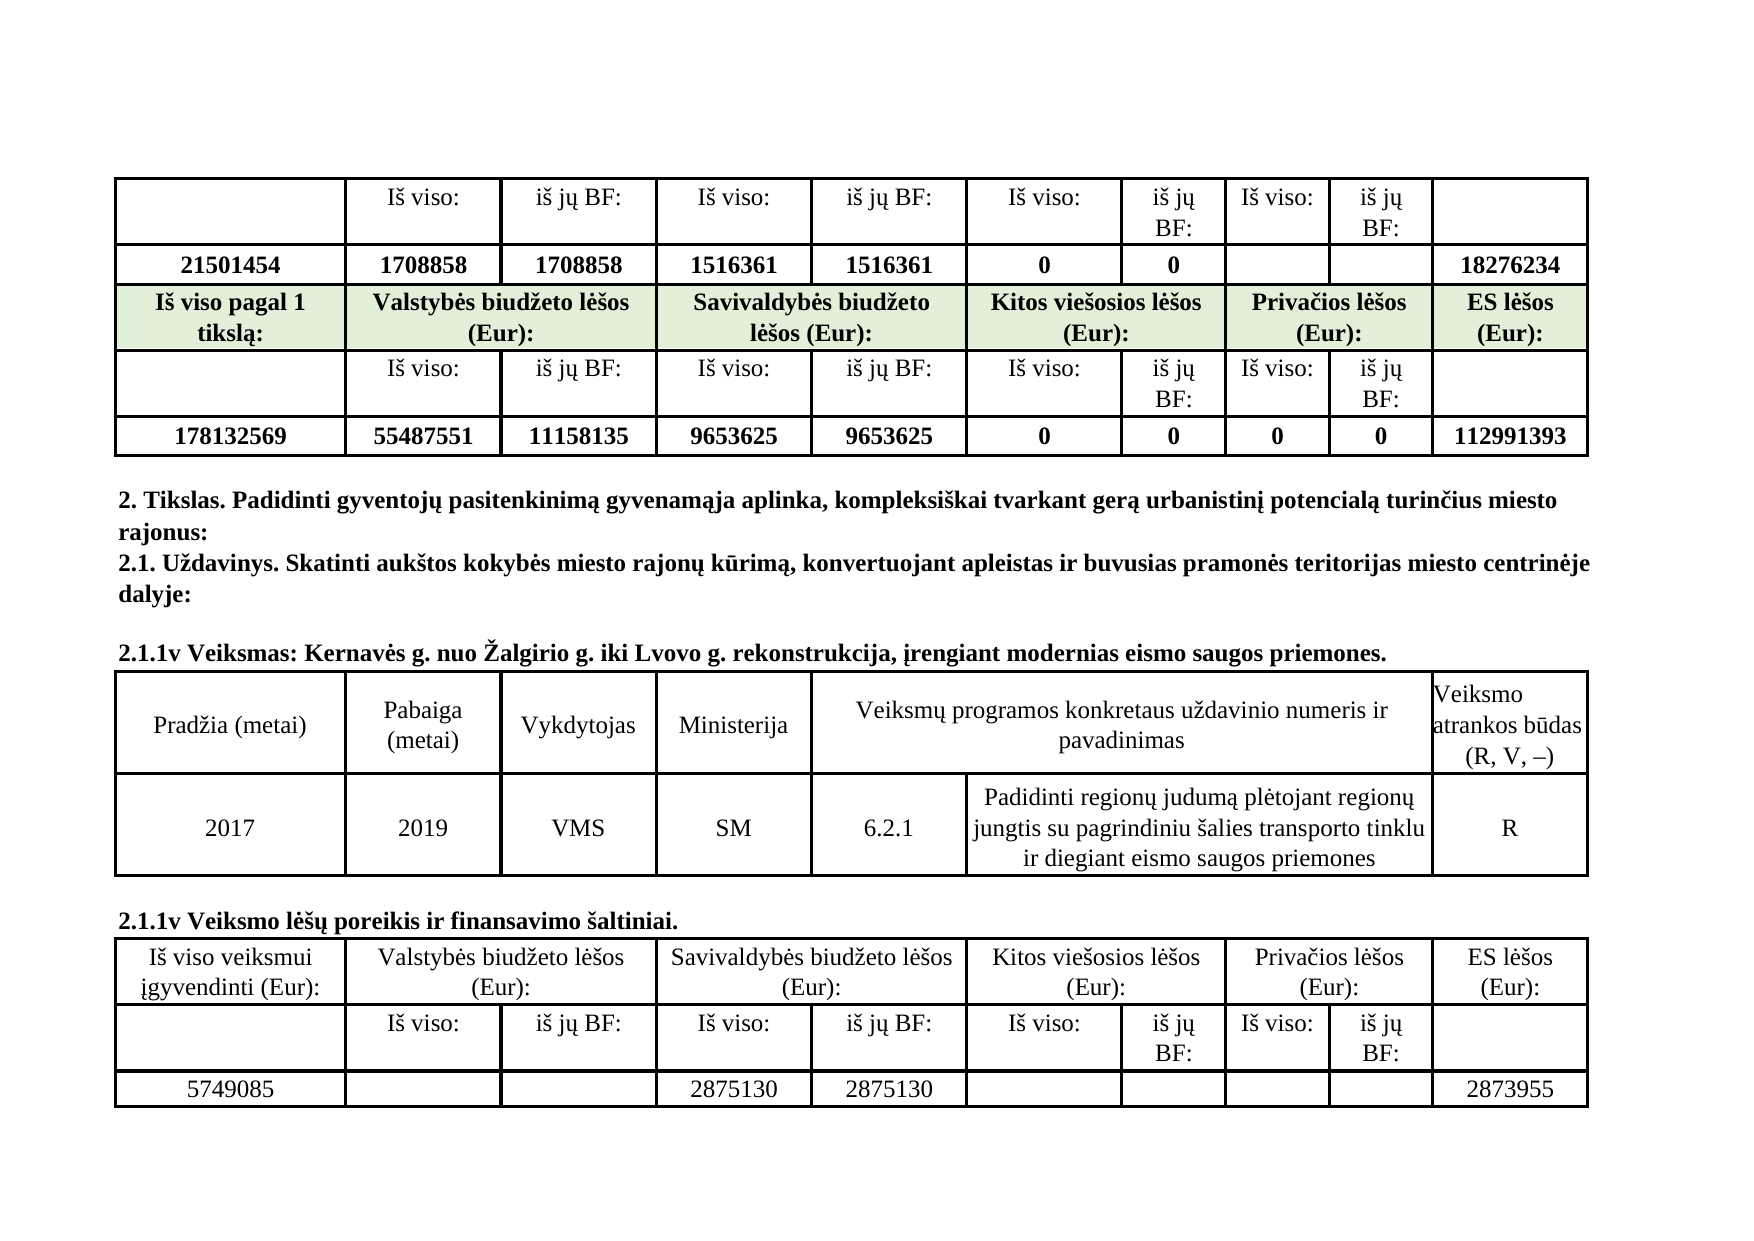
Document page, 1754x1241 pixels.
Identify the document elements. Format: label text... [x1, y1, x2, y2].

text 2.1.1v Veiksmas: Kernavės g. nuo Žalgirio g. iki Lvovo g. rekonstrukcija, įrengiant modernias eismo saugos priemones. [118, 638, 1636, 667]
table_cell Iš viso: [968, 352, 1120, 415]
table_cell Iš viso: [658, 1006, 810, 1069]
table_cell 112991393 [1434, 418, 1586, 454]
table_cell 0 [968, 418, 1120, 454]
table_cell 9653625 [813, 418, 965, 454]
table_header Kitos viešosios lėšos (Eur): [968, 940, 1224, 1003]
table_cell Padidinti regionų judumą plėtojant regionų jungtis su pagrindiniu šalies transporto tinklu ir diegiant eismo saugos priemones [968, 775, 1431, 874]
text 2.1. Uždavinys. Skatinti aukštos kokybės miesto rajonų kūrimą, konvertuojant apleistas ir buvusias pramonės teritorijas miesto centrinėje dalyje: [118, 548, 1636, 607]
table_cell Privačios lėšos (Eur): [1227, 286, 1431, 348]
table_cell [1123, 1073, 1224, 1105]
table_cell iš jų BF: [503, 1006, 655, 1069]
table_cell iš jų BF: [1331, 352, 1431, 415]
table_cell Iš viso: [658, 180, 810, 243]
table_cell 178132569 [117, 418, 344, 454]
table_cell Savivaldybės biudžeto lėšos (Eur): [658, 286, 965, 348]
table_cell [117, 180, 344, 243]
table_cell 2019 [347, 775, 499, 874]
table_cell Iš viso pagal 1 tikslą: [117, 286, 344, 348]
table_cell iš jų BF: [813, 180, 965, 243]
table_cell iš jų BF: [503, 352, 655, 415]
table_cell Iš viso: [968, 180, 1120, 243]
text 2. Tikslas. Padidinti gyventojų pasitenkinimą gyvenamąja aplinka, kompleksiškai tvarkant gerą urbanistinį potencialą turinčius miesto rajonus: [118, 486, 1636, 545]
table_cell 0 [1123, 246, 1224, 282]
table_cell Valstybės biudžeto lėšos (Eur): [347, 286, 655, 348]
table_cell [1434, 352, 1586, 415]
table_cell 6.2.1 [813, 775, 965, 874]
table_cell Iš viso: [347, 1006, 499, 1069]
table_cell 2873955 [1434, 1073, 1586, 1105]
table_cell 0 [1331, 418, 1431, 454]
table_cell Iš viso: [968, 1006, 1120, 1069]
table_cell 1516361 [813, 246, 965, 282]
table_cell iš jų BF: [1331, 1006, 1431, 1069]
table_cell [117, 1006, 344, 1069]
table_cell Iš viso: [347, 180, 499, 243]
table_cell [503, 1073, 655, 1105]
table_cell 55487551 [347, 418, 499, 454]
table_cell Iš viso: [1227, 352, 1328, 415]
table_cell Iš viso: [1227, 180, 1328, 243]
table_cell iš jų BF: [1123, 1006, 1224, 1069]
table_header Ministerija [658, 673, 810, 772]
table_cell 2875130 [658, 1073, 810, 1105]
table_header Pradžia (metai) [117, 673, 344, 772]
table_cell Iš viso: [658, 352, 810, 415]
table_cell [968, 1073, 1120, 1105]
table_cell 11158135 [503, 418, 655, 454]
table_cell Iš viso: [1227, 1006, 1328, 1069]
table_cell SM [658, 775, 810, 874]
table_cell 2875130 [813, 1073, 965, 1105]
table_cell Kitos viešosios lėšos (Eur): [968, 286, 1224, 348]
table_cell [1331, 246, 1431, 282]
table_cell 2017 [117, 775, 344, 874]
table_cell [1227, 246, 1328, 282]
table_cell 0 [1123, 418, 1224, 454]
table_header Veiksmo atrankos būdas (R, V, –) [1434, 673, 1586, 772]
table_cell [1434, 180, 1586, 243]
table_cell 1708858 [503, 246, 655, 282]
table_cell [347, 1073, 499, 1105]
table_cell ES lėšos (Eur): [1434, 286, 1586, 348]
table_cell iš jų BF: [1123, 180, 1224, 243]
table_cell [1434, 1006, 1586, 1069]
table_cell iš jų BF: [1123, 352, 1224, 415]
table_cell iš jų BF: [1331, 180, 1431, 243]
text 2.1.1v Veiksmo lėšų poreikis ir finansavimo šaltiniai. [118, 906, 1636, 935]
table_cell iš jų BF: [813, 1006, 965, 1069]
table_cell iš jų BF: [813, 352, 965, 415]
table_cell 1708858 [347, 246, 499, 282]
table_cell 21501454 [117, 246, 344, 282]
table_cell 9653625 [658, 418, 810, 454]
table_cell [1227, 1073, 1328, 1105]
table_header Valstybės biudžeto lėšos (Eur): [347, 940, 655, 1003]
table_header Pabaiga (metai) [347, 673, 499, 772]
table_cell 5749085 [117, 1073, 344, 1105]
table_header Vykdytojas [503, 673, 655, 772]
table_cell 0 [1227, 418, 1328, 454]
table_cell iš jų BF: [503, 180, 655, 243]
table_cell 1516361 [658, 246, 810, 282]
table_header Savivaldybės biudžeto lėšos (Eur): [658, 940, 965, 1003]
table_cell 0 [968, 246, 1120, 282]
table_cell [117, 352, 344, 415]
table_header Iš viso veiksmui įgyvendinti (Eur): [117, 940, 344, 1003]
table_cell [1331, 1073, 1431, 1105]
table_cell VMS [503, 775, 655, 874]
table_cell 18276234 [1434, 246, 1586, 282]
table_cell R [1434, 775, 1586, 874]
table_header ES lėšos (Eur): [1434, 940, 1586, 1003]
table_header Privačios lėšos (Eur): [1227, 940, 1431, 1003]
table_cell Iš viso: [347, 352, 499, 415]
table_header Veiksmų programos konkretaus uždavinio numeris ir pavadinimas [813, 673, 1431, 772]
